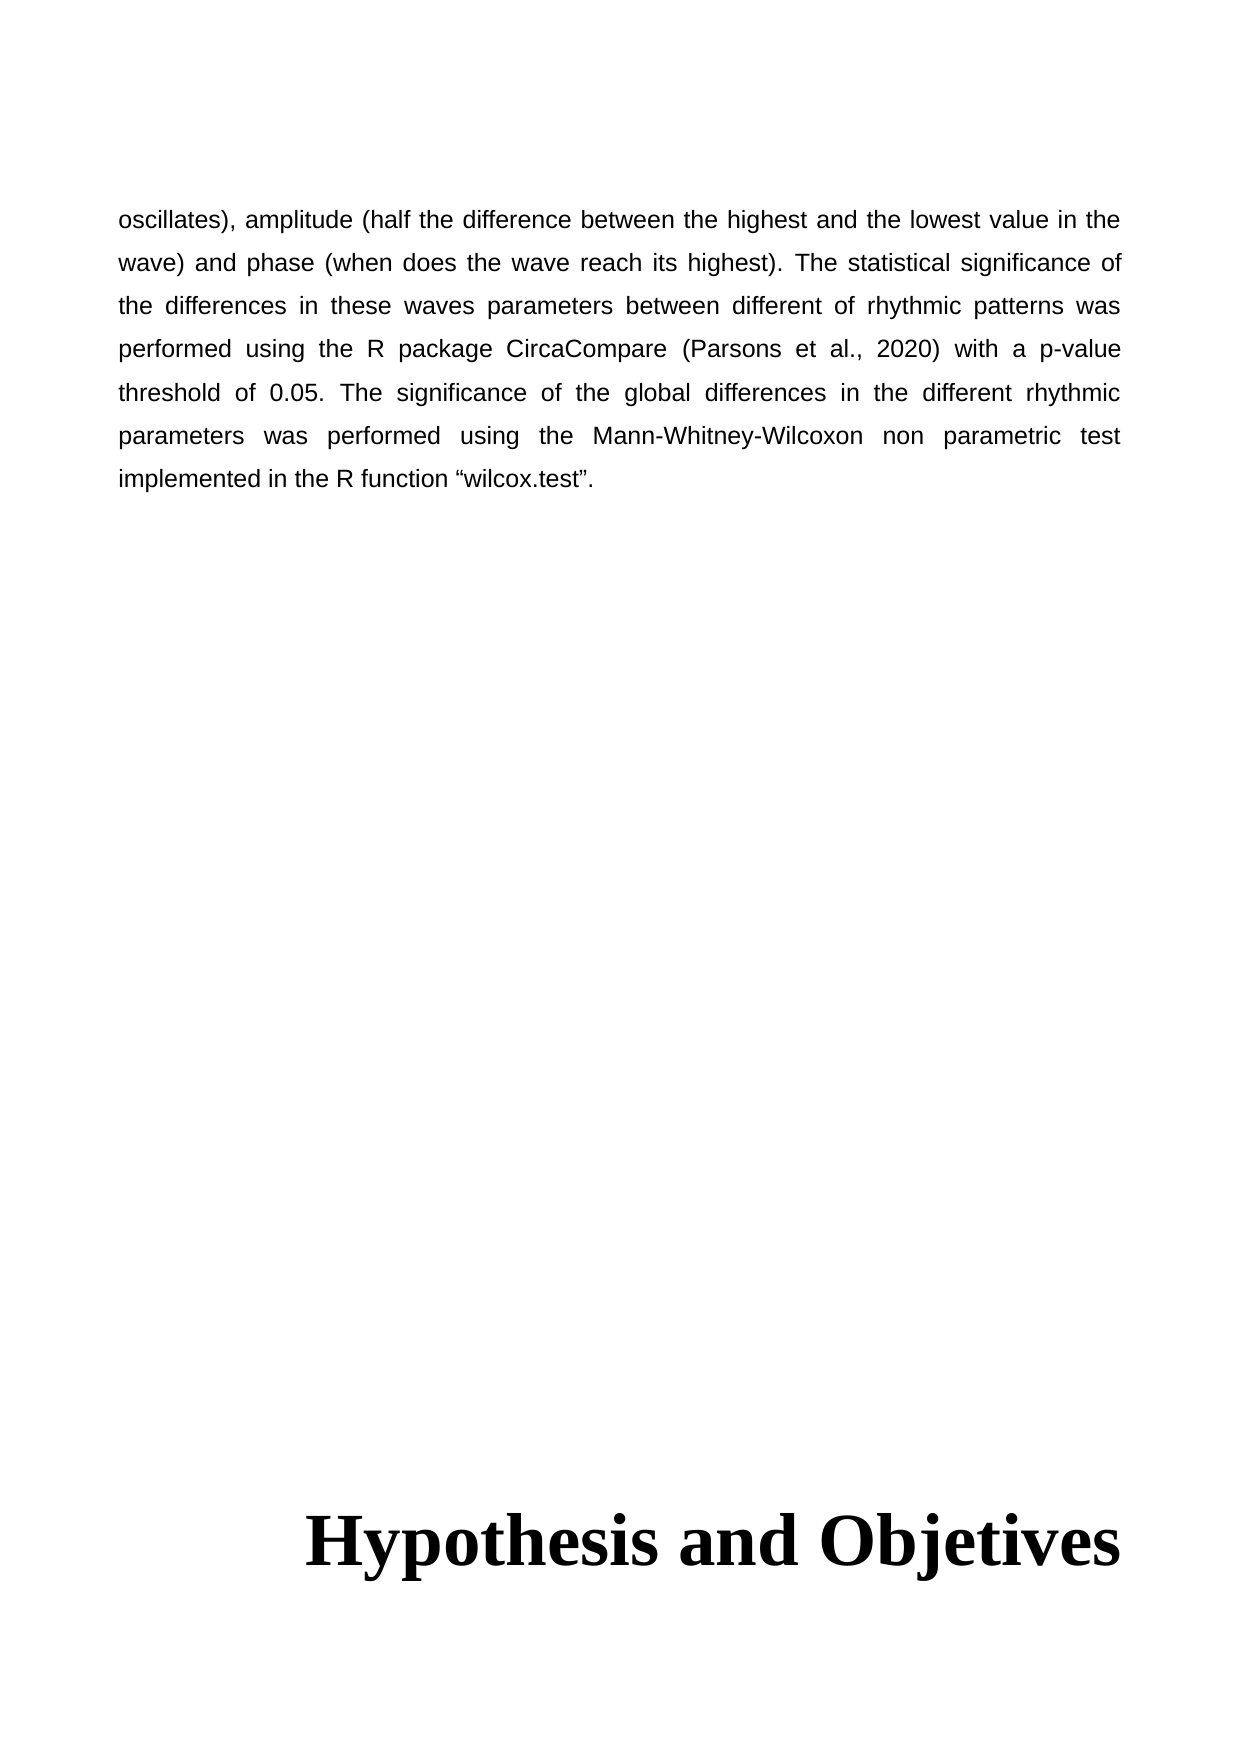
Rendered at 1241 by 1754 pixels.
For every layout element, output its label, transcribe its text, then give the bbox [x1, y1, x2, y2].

subtitle Hypothesis and Objetives [118, 1495, 1122, 1582]
text oscillates), amplitude (half the difference between the highest and the lowest value in the wave) and phase (when does the wave reach its highest). The statistical significance of the differences in these waves parameters between different of rhythmic patterns was performed using the R package CircaCompare (Parsons et al., 2020)⁠ with a p-value threshold of 0.05. The significance of the global differences in the different rhythmic parameters was performed using the Mann-Whitney-Wilcoxon non parametric test implemented in the R function “wilcox.test”. [118, 205, 1122, 493]
